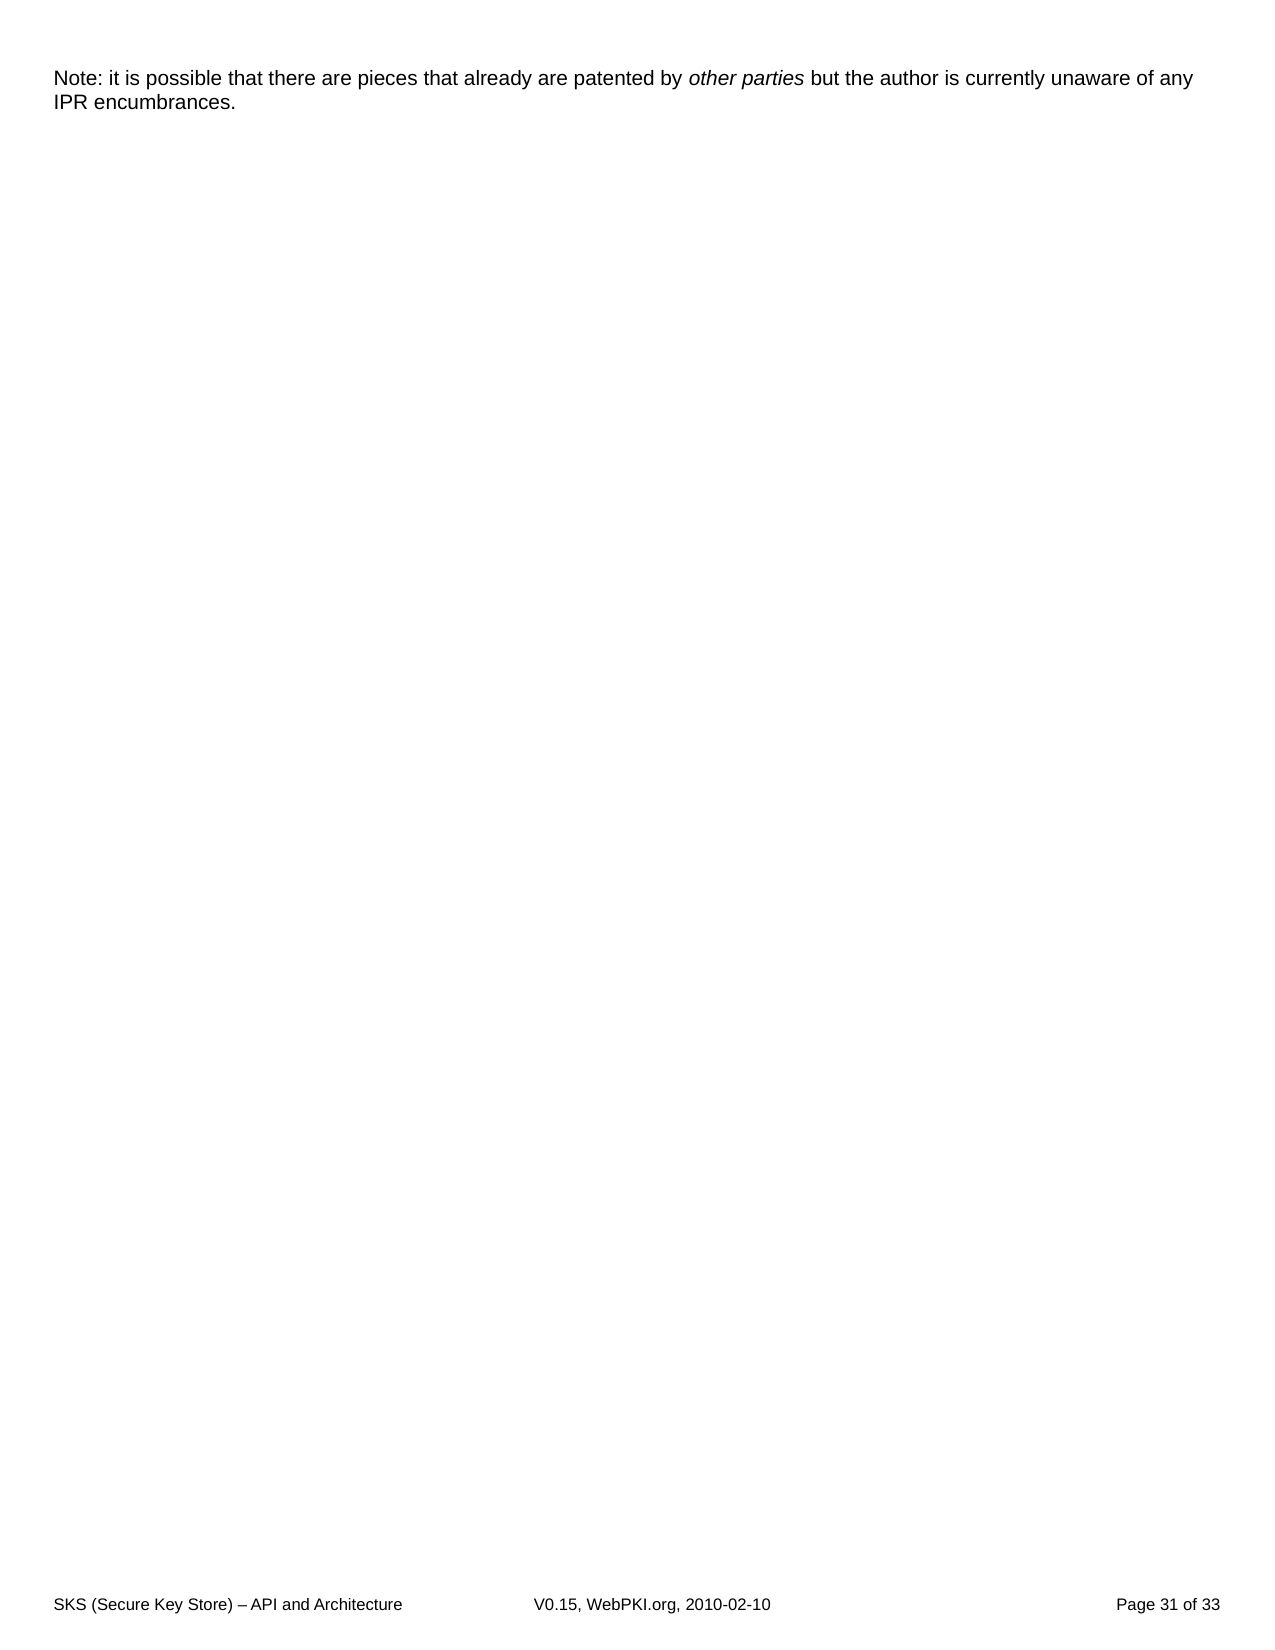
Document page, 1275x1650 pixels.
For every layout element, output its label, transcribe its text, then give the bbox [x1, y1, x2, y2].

text Note: it is possible that there are pieces that already are patented by other parties but the author is currently unaware of any IPR encumbrances. [53, 66, 1221, 114]
